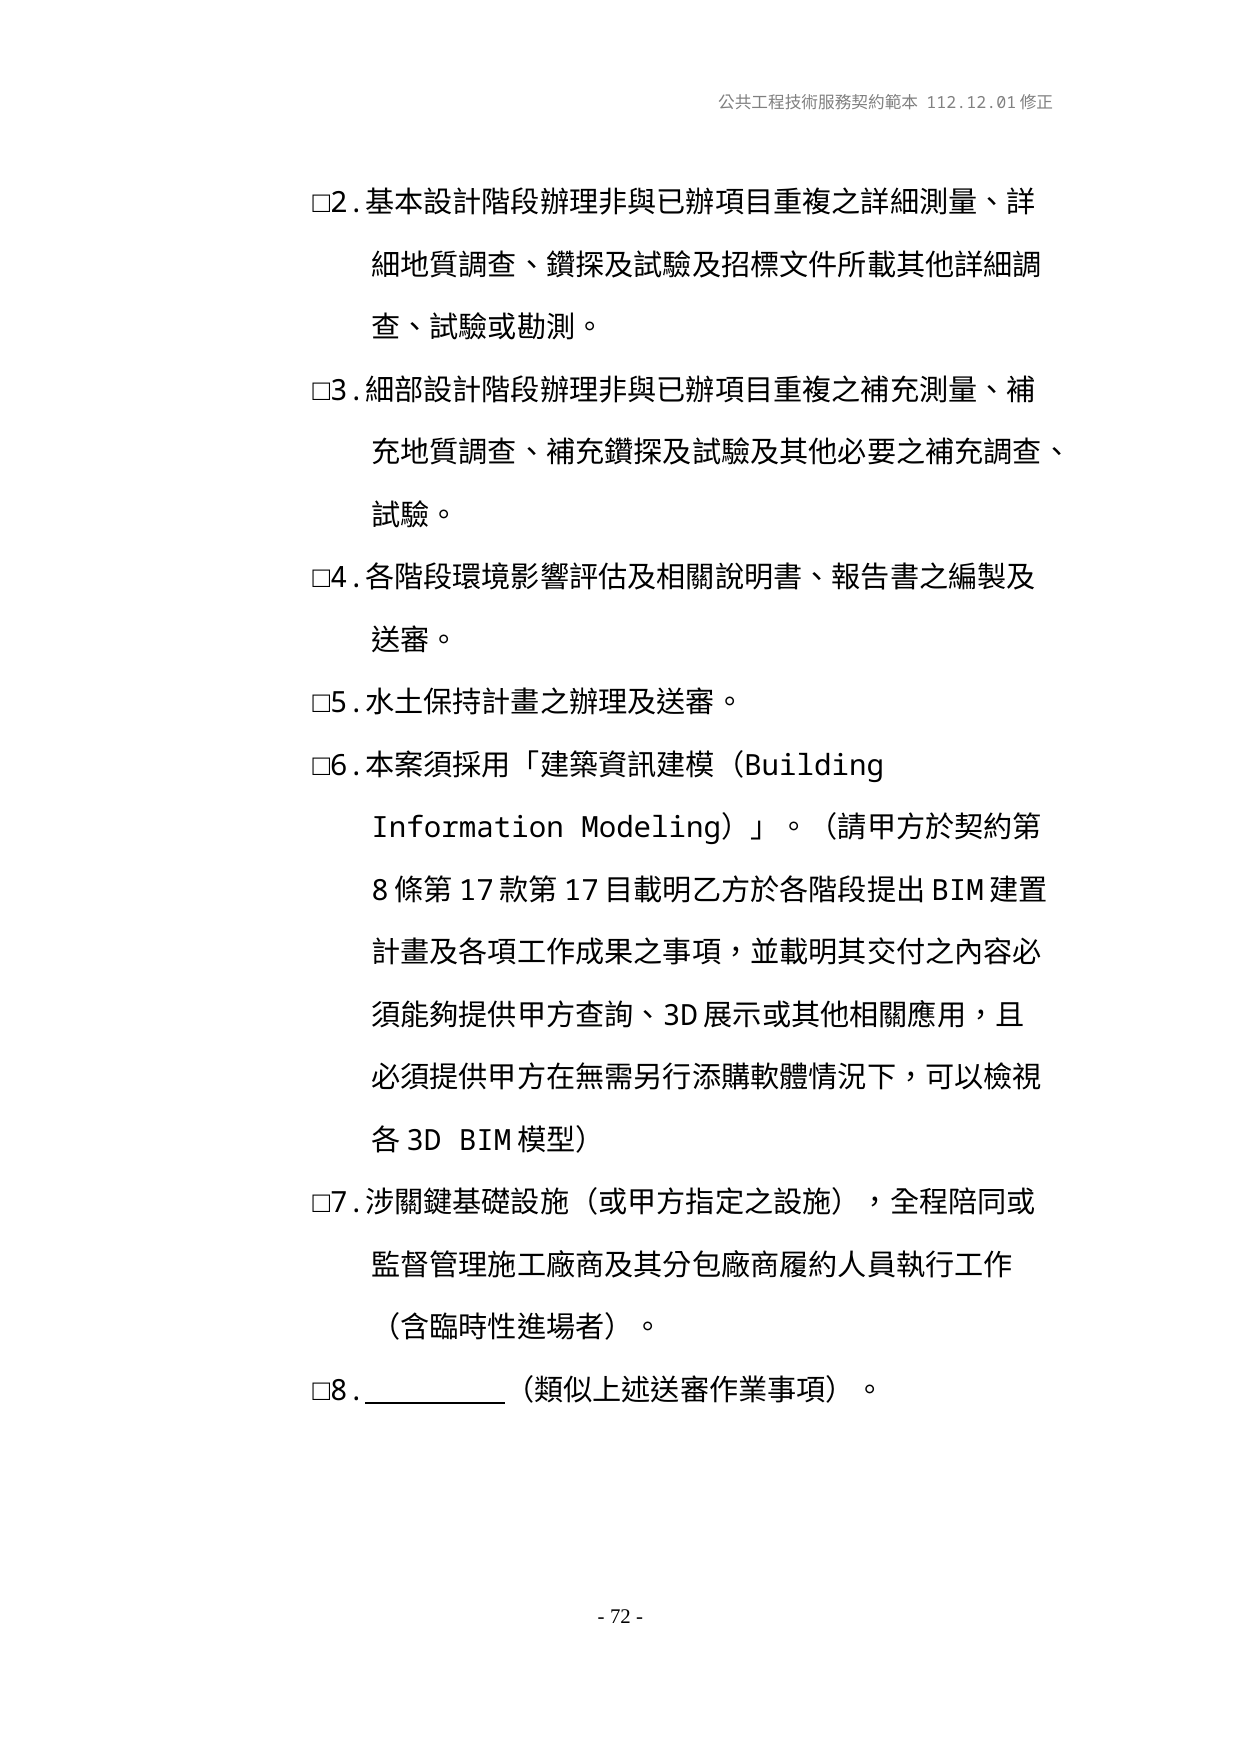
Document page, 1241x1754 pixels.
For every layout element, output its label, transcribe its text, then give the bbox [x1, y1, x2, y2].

text □6.本案須採用「建築資訊建模（Building Information Modeling）」。（請甲方於契約第8條第17款第17目載明乙方於各階段提出BIM建置計畫及各項工作成果之事項，並載明其交付之內容必須能夠提供甲方查詢、3D展示或其他相關應用，且必須提供甲方在無需另行添購軟體情況下，可以檢視各3D BIM模型） [312, 721, 1053, 1158]
text □7.涉關鍵基礎設施（或甲方指定之設施），全程陪同或監督管理施工廠商及其分包廠商履約人員執行工作（含臨時性進場者）。 [312, 1158, 1053, 1346]
text □5.水土保持計畫之辦理及送審。 [312, 658, 1053, 721]
text □2.基本設計階段辦理非與已辦項目重複之詳細測量、詳細地質調查、鑽探及試驗及招標文件所載其他詳細調查、試驗或勘測。 [312, 158, 1053, 346]
text □8. （類似上述送審作業事項）。 [312, 1346, 1053, 1408]
text □3.細部設計階段辦理非與已辦項目重複之補充測量、補充地質調查、補充鑽探及試驗及其他必要之補充調查、試驗。 [312, 346, 1053, 533]
text □4.各階段環境影響評估及相關說明書、報告書之編製及送審。 [312, 533, 1053, 658]
